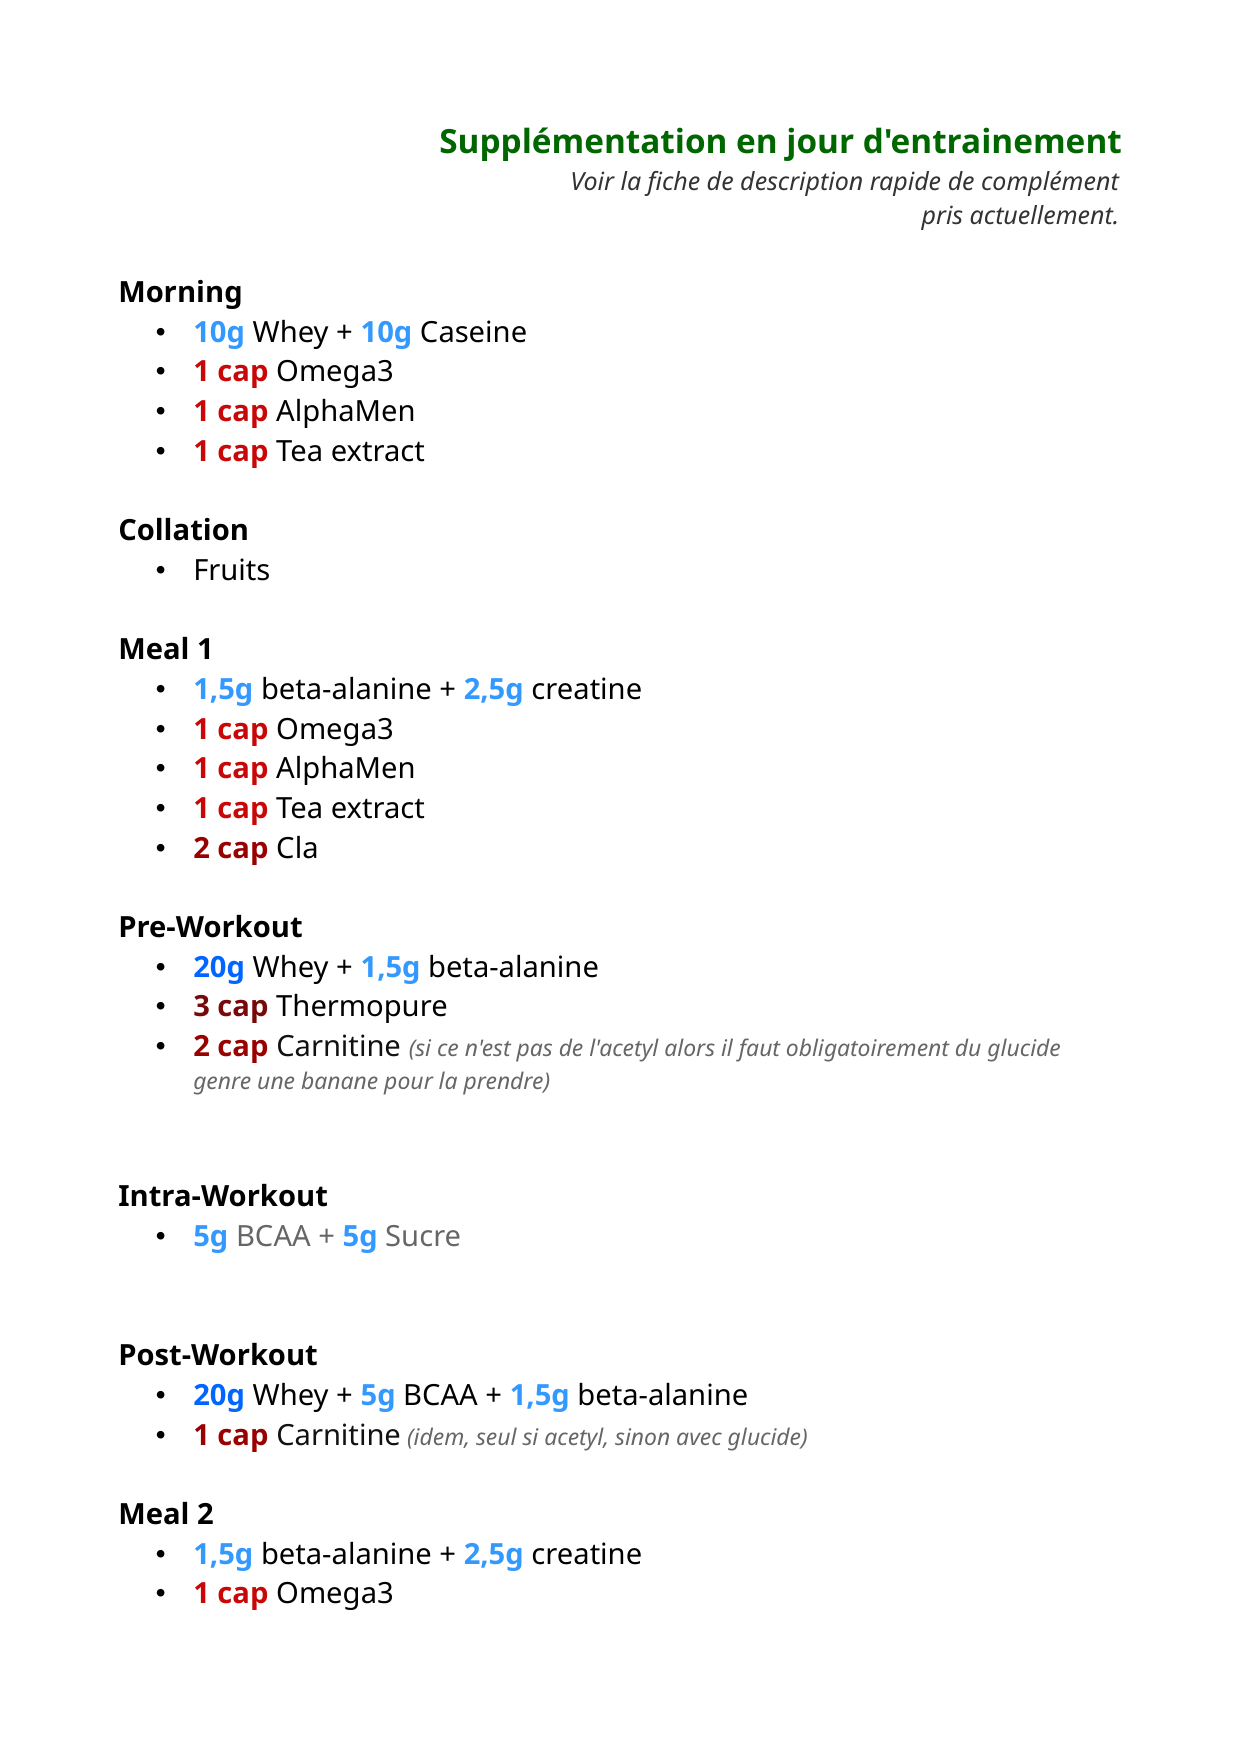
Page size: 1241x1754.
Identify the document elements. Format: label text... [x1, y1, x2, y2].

list 1 cap AlphaMen [156, 748, 1122, 787]
list 1 cap Omega3 [156, 351, 1122, 390]
text Intra-Workout [118, 1176, 1122, 1215]
text Meal 1 [118, 628, 1122, 668]
list 1 cap Omega3 [156, 1573, 1122, 1612]
list 1,5g beta-alanine + 2,5g creatine [156, 668, 1122, 708]
text Voir la fiche de description rapide de complément [118, 163, 1122, 198]
list 5g BCAA + 5g Sucre [156, 1215, 1122, 1255]
list 20g Whey + 5g BCAA + 1,5g beta-alanine [156, 1374, 1122, 1414]
list 20g Whey + 1,5g beta-alanine [156, 946, 1122, 986]
list 2 cap Cla [156, 827, 1122, 867]
list 1 cap Omega3 [156, 708, 1122, 748]
text Collation [118, 509, 1122, 549]
text Morning [118, 271, 1122, 311]
list 1 cap Carnitine (idem, seul si acetyl, sinon avec glucide) [156, 1414, 1122, 1453]
list 3 cap Thermopure [156, 986, 1122, 1025]
text Meal 2 [118, 1493, 1122, 1533]
text Post-Workout [118, 1334, 1122, 1374]
list 1 cap AlphaMen [156, 390, 1122, 430]
list 10g Whey + 10g Caseine [156, 311, 1122, 351]
list 1 cap Tea extract [156, 787, 1122, 827]
list 1 cap Tea extract [156, 430, 1122, 470]
text pris actuellement. [118, 198, 1122, 232]
text Supplémentation en jour d'entrainement [118, 118, 1122, 163]
list Fruits [156, 549, 1122, 589]
text Pre-Workout [118, 906, 1122, 946]
list 1,5g beta-alanine + 2,5g creatine [156, 1533, 1122, 1573]
list 2 cap Carnitine (si ce n'est pas de l'acetyl alors il faut obligatoirement du glucide genre une banane pour la prendre) [156, 1025, 1122, 1096]
